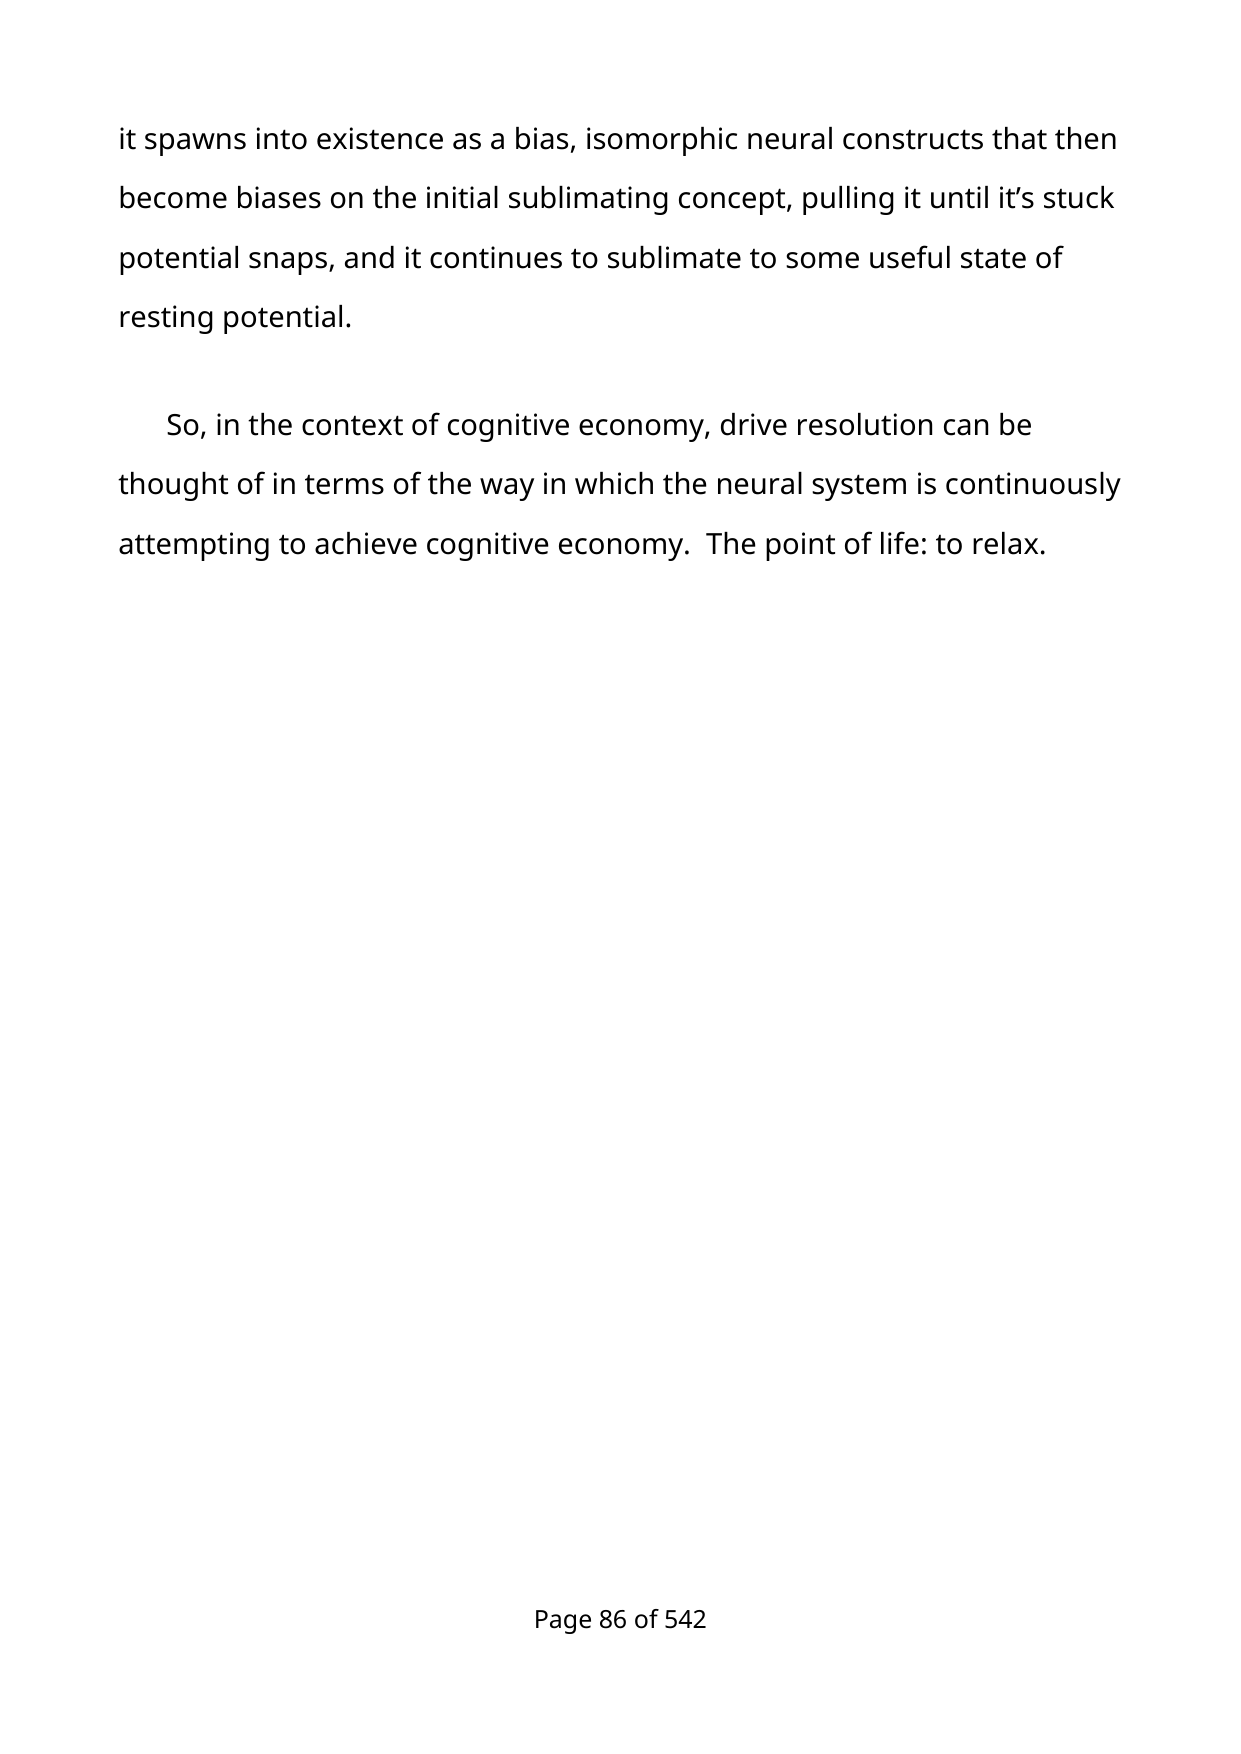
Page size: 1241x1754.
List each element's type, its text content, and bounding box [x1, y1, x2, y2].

text So, in the context of cognitive economy, drive resolution can be thought of in terms of the way in which the neural system is continuously attempting to achieve cognitive economy. The point of life: to relax. [118, 404, 1122, 563]
text it spawns into existence as a bias, isomorphic neural constructs that then become biases on the initial sublimating concept, pulling it until it’s stuck potential snaps, and it continues to sublimate to some useful state of resting potential. [118, 118, 1122, 336]
